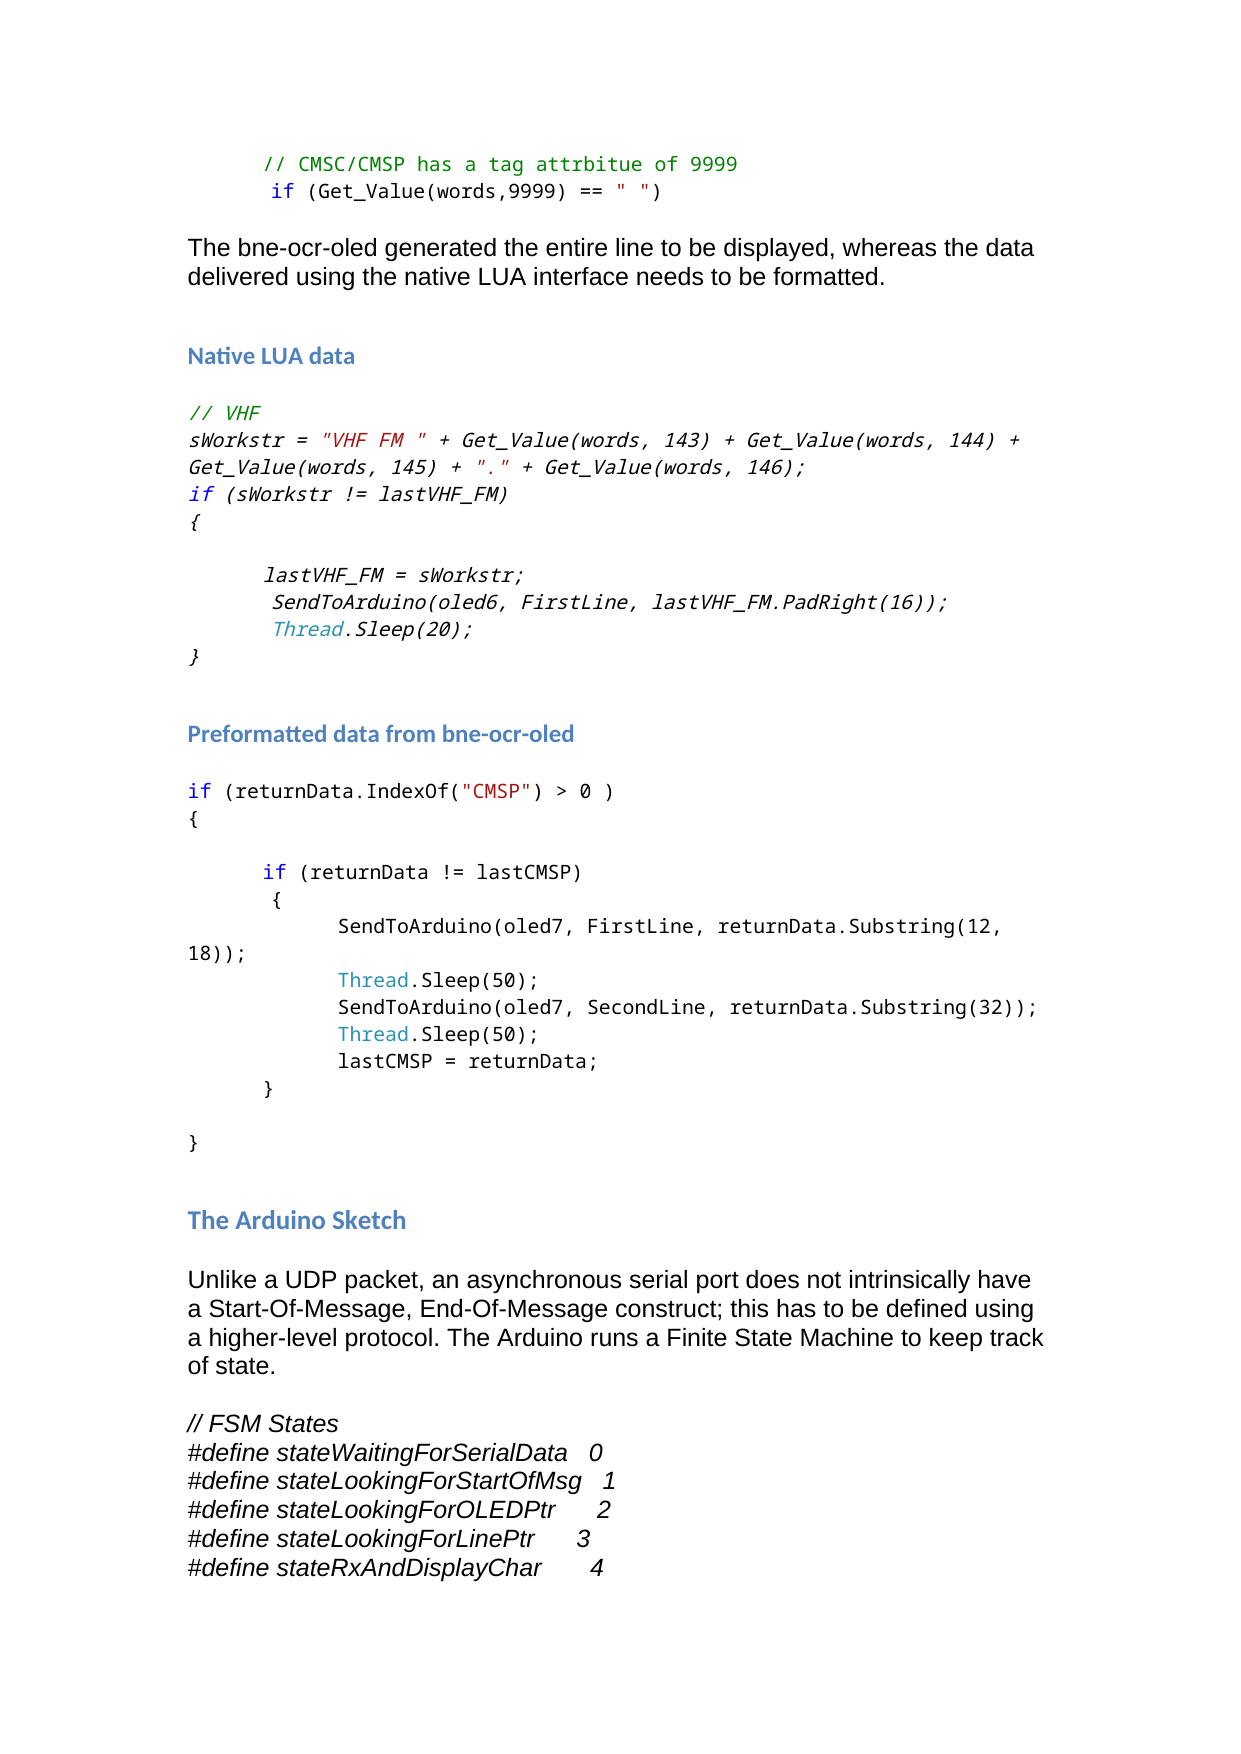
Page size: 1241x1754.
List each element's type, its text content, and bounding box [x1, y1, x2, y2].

text lastVHF_FM = sWorkstr; [187, 561, 1053, 588]
text SendToArduino(oled6, FirstLine, lastVHF_FM.PadRight(16)); [187, 588, 1053, 615]
subtitle The Arduino Sketch [187, 1203, 1053, 1236]
text Thread.Sleep(50); [187, 1021, 1053, 1047]
subtitle Native LUA data [187, 340, 1053, 370]
text Unlike a UDP packet, an asynchronous serial port does not intrinsically have a Start-Of-Message, End-Of-Message construct; this has to be defined using a higher-level protocol. The Arduino runs a Finite State Machine to keep track of state. [187, 1265, 1053, 1380]
text Thread.Sleep(50); [187, 967, 1053, 993]
text } [187, 1074, 1053, 1101]
text // VHF [187, 399, 1053, 426]
text sWorkstr = "VHF FM " + Get_Value(words, 143) + Get_Value(words, 144) + Get_Value(words, 145) + "." + Get_Value(words, 146); [187, 426, 1053, 480]
text if (returnData != lastCMSP) [187, 859, 1053, 886]
text #define stateLookingForOLEDPtr 2 [187, 1495, 1053, 1524]
text if (Get_Value(words,9999) == " ") [187, 177, 1053, 204]
text #define stateWaitingForSerialData 0 [187, 1437, 1053, 1466]
subtitle Preformatted data from bne-ocr-oled [187, 718, 1053, 749]
text { [187, 886, 1053, 913]
text #define stateLookingForLinePtr 3 [187, 1524, 1053, 1552]
text SendToArduino(oled7, SecondLine, returnData.Substring(32)); [187, 993, 1053, 1021]
text } [187, 642, 1053, 669]
text // CMSC/CMSP has a tag attrbitue of 9999 [187, 150, 1053, 177]
text // FSM States [187, 1409, 1053, 1437]
text { [187, 805, 1053, 832]
text } [187, 1128, 1053, 1155]
text The bne-ocr-oled generated the entire line to be displayed, whereas the data delivered using the native LUA interface needs to be formatted. [187, 233, 1053, 290]
text SendToArduino(oled7, FirstLine, returnData.Substring(12, 18)); [187, 913, 1053, 967]
text Thread.Sleep(20); [187, 615, 1053, 642]
text if (returnData.IndexOf("CMSP") > 0 ) [187, 778, 1053, 805]
text #define stateRxAndDisplayChar 4 [187, 1552, 1053, 1581]
text { [187, 507, 1053, 534]
text #define stateLookingForStartOfMsg 1 [187, 1466, 1053, 1495]
text if (sWorkstr != lastVHF_FM) [187, 480, 1053, 507]
text lastCMSP = returnData; [187, 1047, 1053, 1074]
